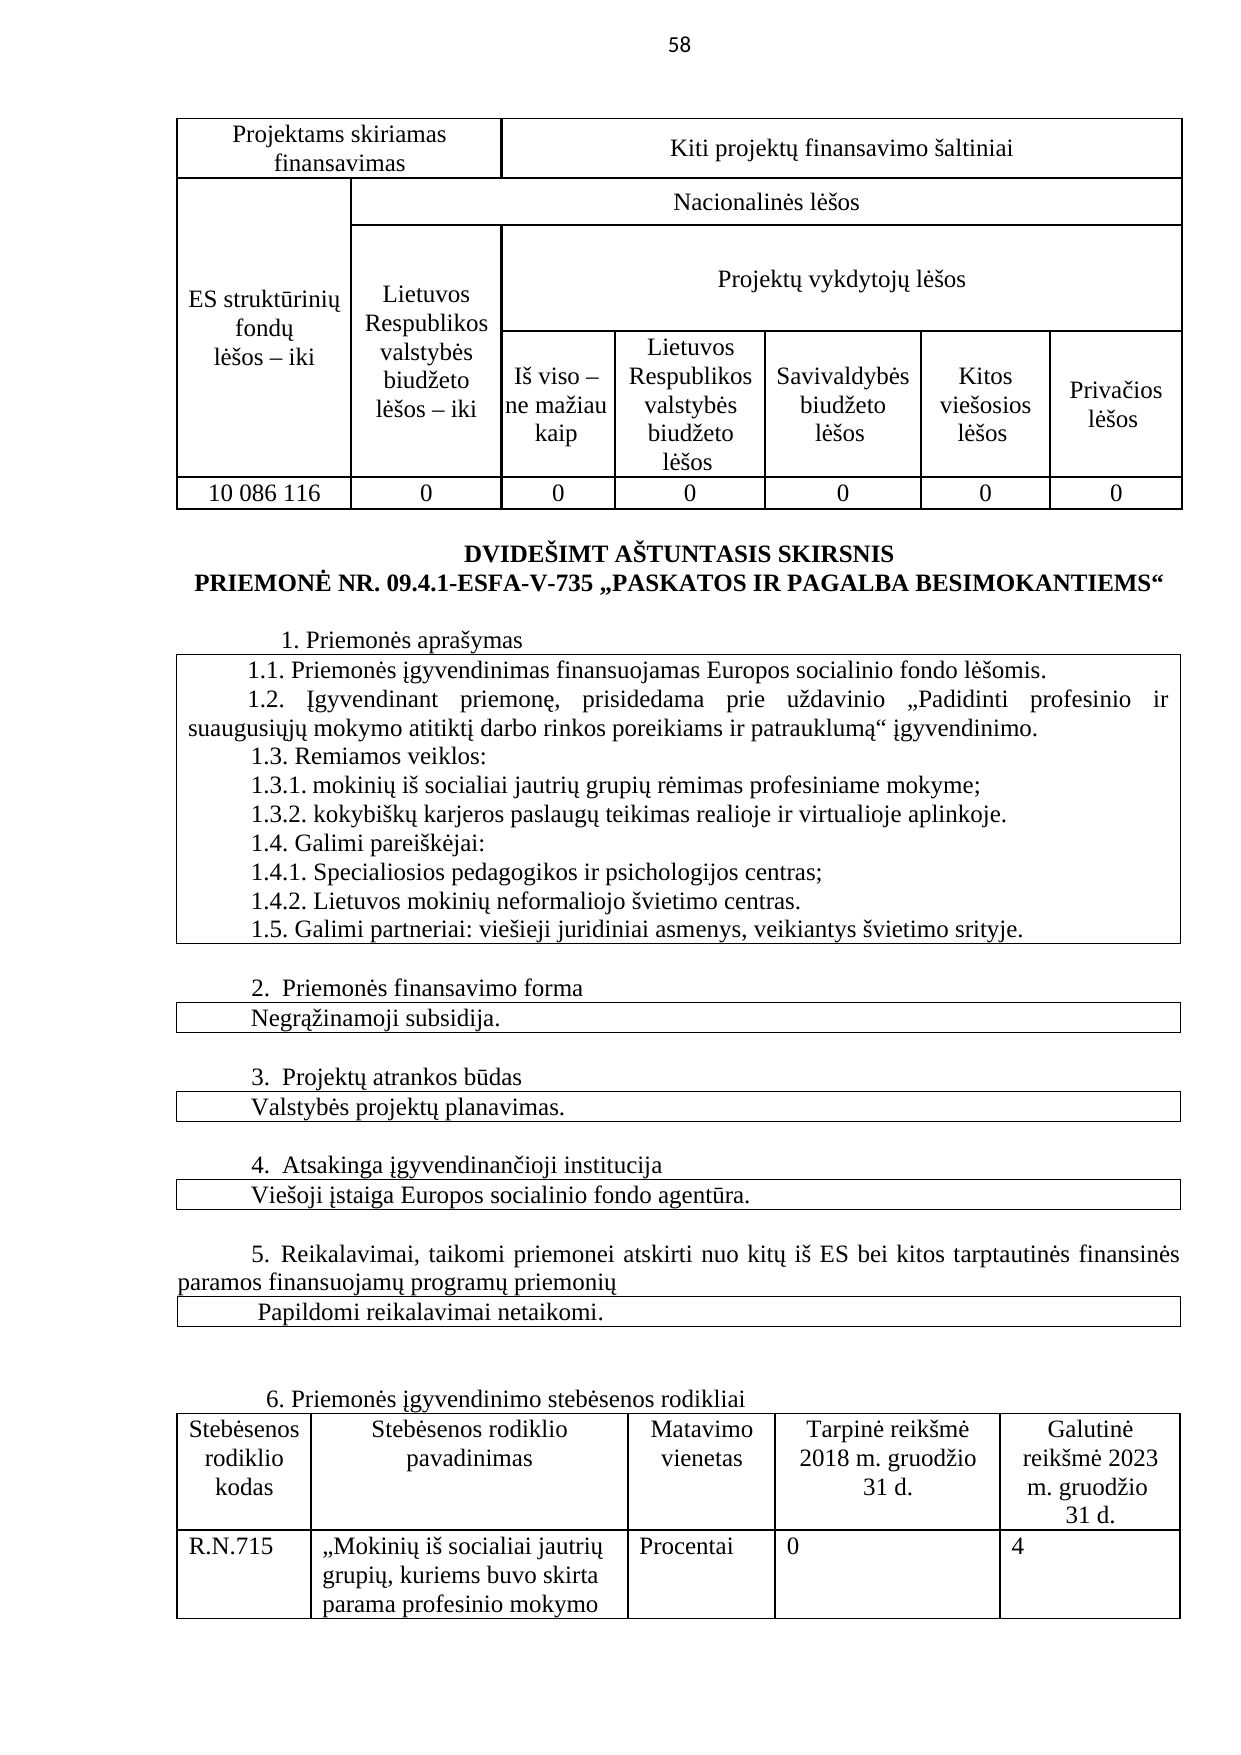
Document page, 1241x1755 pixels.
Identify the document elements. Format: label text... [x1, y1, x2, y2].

table_header Valstybės projektų planavimas. [177, 1092, 1180, 1121]
table_header Matavimo vienetas [629, 1414, 774, 1529]
table_cell 1.5. Galimi partneriai: viešieji juridiniai asmenys, veikiantys švietimo srityje. [177, 915, 1180, 943]
table_cell 10 086 116 [178, 478, 350, 508]
table_header Stebėsenos rodiklio pavadinimas [312, 1414, 627, 1529]
text 1. Priemonės aprašymas [177, 625, 1181, 654]
table_cell 1.4. Galimi pareiškėjai: 1.4.1. Specialiosios pedagogikos ir psichologijos centras; 1.4.2. Lietuvos mokinių neformaliojo švietimo centras. [177, 828, 1180, 914]
table_cell Privačios lėšos [1051, 332, 1181, 476]
table_cell 1.2. Įgyvendinant priemonę, prisidedama prie uždavinio „Padidinti profesinio ir suaugusiųjų mokymo atitiktį darbo rinkos poreikiams ir patrauklumą“ įgyvendinimo. [177, 684, 1180, 741]
table_cell 0 [616, 478, 764, 508]
table_header Viešoji įstaiga Europos socialinio fondo agentūra. [177, 1180, 1180, 1209]
table_cell 0 [352, 478, 500, 508]
table_cell 1.3. Remiamos veiklos: 1.3.1. mokinių iš socialiai jautrių grupių rėmimas profesiniame mokyme; 1.3.2. kokybiškų karjeros paslaugų teikimas realioje ir virtualioje aplinkoje. [177, 741, 1180, 828]
table_cell Savivaldybės biudžeto lėšos [766, 332, 920, 476]
table_cell 0 [1051, 478, 1181, 508]
text 2. Priemonės finansavimo forma [251, 973, 1181, 1002]
table_cell „Mokinių iš socialiai jautrių grupių, kuriems buvo skirta parama profesinio mokymo [312, 1531, 627, 1618]
table_cell 0 [503, 478, 614, 508]
table_cell Procentai [629, 1531, 774, 1618]
table_header 1.1. Priemonės įgyvendinimas finansuojamas Europos socialinio fondo lėšomis. [177, 655, 1180, 684]
text DVIDEŠIMT AŠTUNTASIS SKIRSNIS [177, 539, 1181, 568]
table_cell Lietuvos Respublikos valstybės biudžeto lėšos [616, 332, 764, 476]
table_cell R.N.715 [178, 1531, 310, 1618]
table_cell Nacionalinės lėšos [352, 179, 1181, 224]
text 4. Atsakinga įgyvendinančioji institucija [251, 1150, 1181, 1179]
table_cell Lietuvos Respublikos valstybės biudžeto lėšos – iki [352, 226, 500, 476]
text 6. Priemonės įgyvendinimo stebėsenos rodikliai [266, 1384, 1181, 1413]
table_header Stebėsenos rodiklio kodas [178, 1414, 310, 1529]
table_cell Projektų vykdytojų lėšos [503, 226, 1181, 330]
table_header Projektams skiriamas finansavimas [178, 119, 500, 177]
table_cell 4 [1001, 1531, 1179, 1618]
text 5. Reikalavimai, taikomi priemonei atskirti nuo kitų iš ES bei kitos tarptautinės finansinės paramos finansuojamų programų priemonių [177, 1239, 1181, 1296]
table_cell 0 [776, 1531, 999, 1618]
table_cell 0 [922, 478, 1049, 508]
table_cell Iš viso – ne mažiau kaip [503, 332, 614, 476]
table_header Tarpinė reikšmė 2018 m. gruodžio 31 d. [776, 1414, 999, 1529]
table_cell Kitos viešosios lėšos [922, 332, 1049, 476]
table_header Galutinė reikšmė 2023 m. gruodžio 31 d. [1001, 1414, 1179, 1529]
text PRIEMONĖ NR. 09.4.1-ESFA-V-735 „PASKATOS IR PAGALBA BESIMOKANTIEMS“ [177, 568, 1181, 597]
table_cell 0 [766, 478, 920, 508]
text 3. Projektų atrankos būdas [251, 1062, 1181, 1091]
table_header Negrąžinamoji subsidija. [177, 1003, 1180, 1032]
table_header Kiti projektų finansavimo šaltiniai [503, 119, 1181, 177]
table_cell ES struktūrinių fondų lėšos – iki [178, 179, 350, 476]
table_header Papildomi reikalavimai netaikomi. [178, 1297, 1180, 1326]
